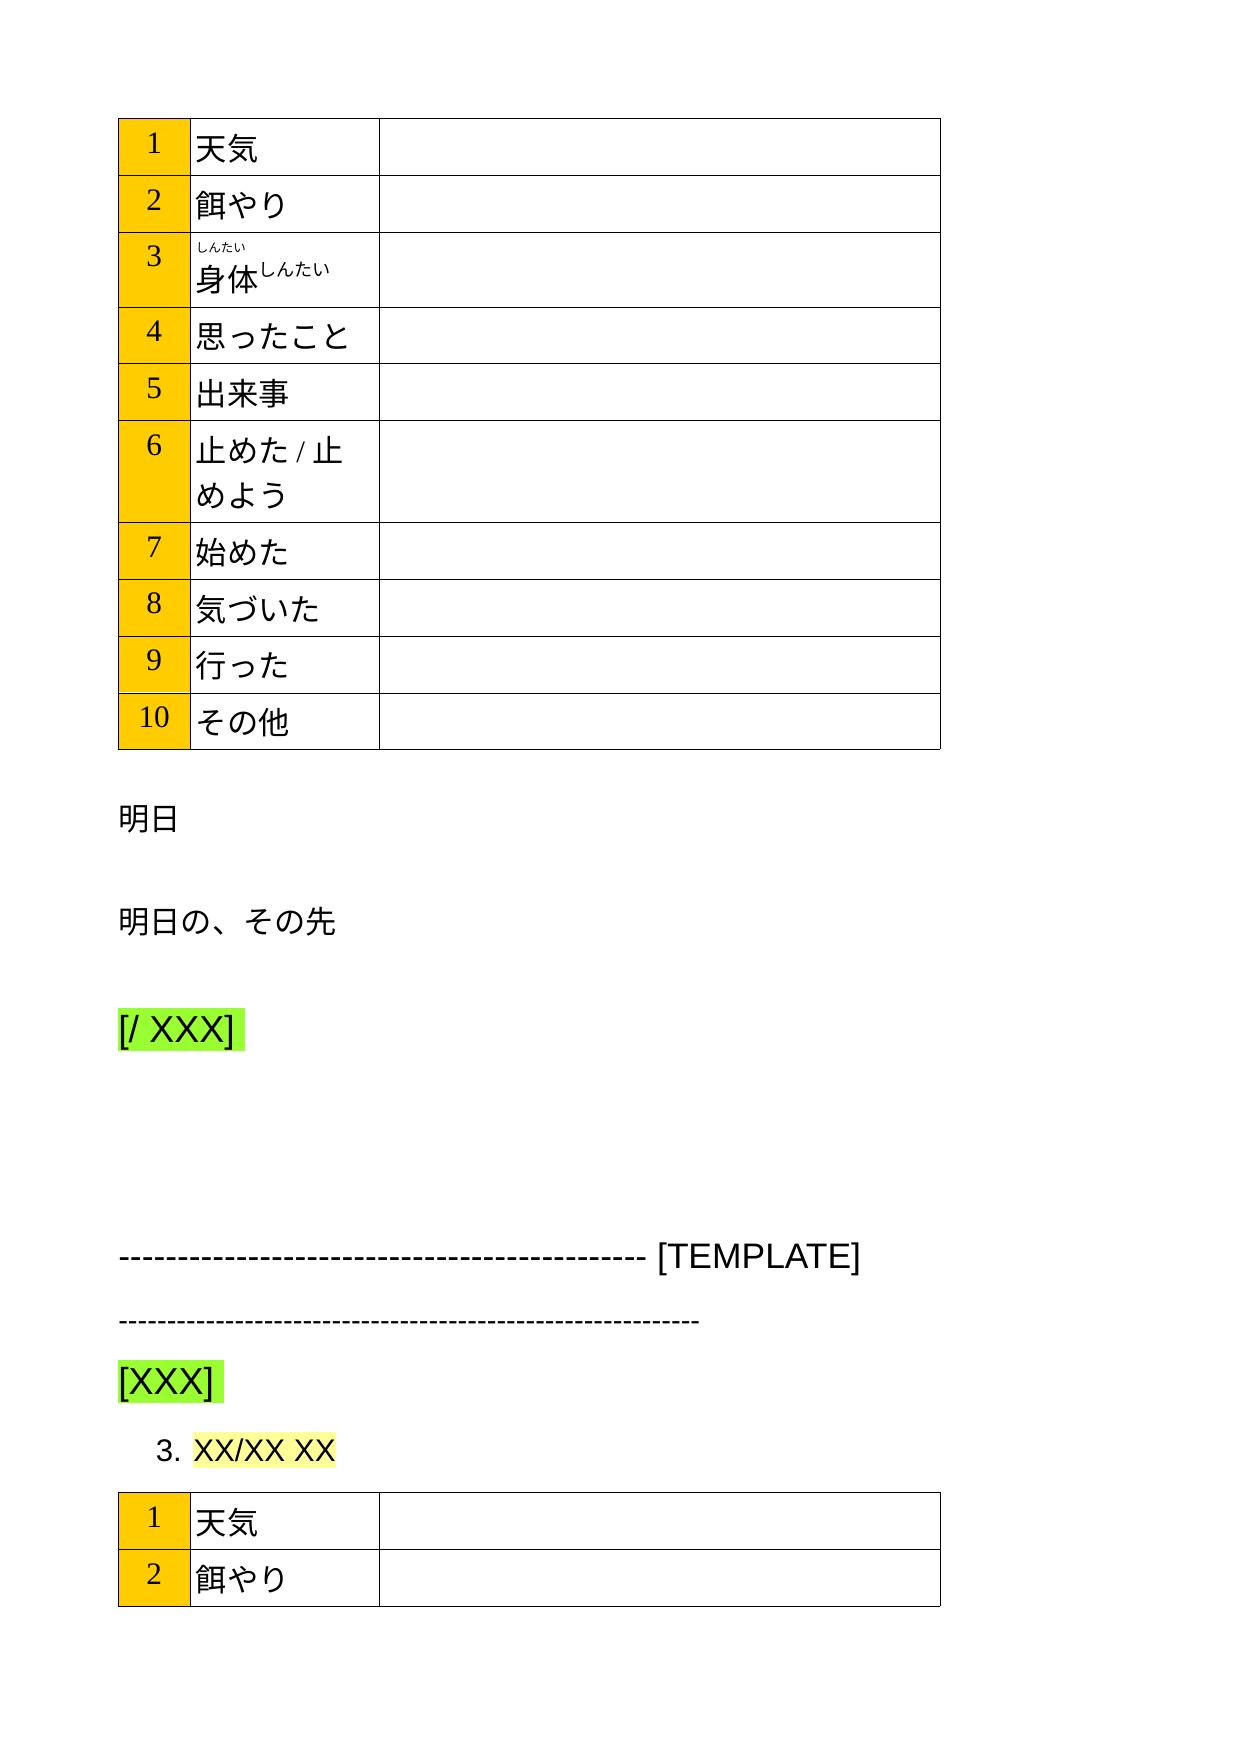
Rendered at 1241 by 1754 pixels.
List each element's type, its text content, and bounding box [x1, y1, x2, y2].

table_cell [380, 1550, 940, 1606]
table_cell 3 [119, 233, 190, 307]
table_cell 9 [119, 637, 190, 692]
table_cell [380, 523, 940, 579]
table_cell 止めた / 止めよう [191, 421, 379, 522]
table_cell 始めた [191, 523, 379, 579]
table_cell 思ったこと [191, 308, 379, 363]
table_cell [380, 580, 940, 636]
table_cell 気づいた [191, 580, 379, 636]
table_header [380, 119, 940, 175]
text --------------------------------------------- [TEMPLATE] [118, 1235, 1122, 1276]
table_cell [380, 308, 940, 363]
table_cell [380, 364, 940, 420]
table_cell 行った [191, 637, 379, 692]
table_header 天気 [191, 1493, 379, 1549]
table_cell [380, 637, 940, 692]
table_cell 4 [119, 308, 190, 363]
table_cell 5 [119, 364, 190, 420]
table_cell [380, 421, 940, 522]
text [/ XXX] [118, 1008, 1122, 1051]
table_cell [380, 176, 940, 232]
table_cell [380, 694, 940, 749]
list XX/XX XX [156, 1432, 1122, 1468]
table_header 1 [119, 119, 190, 175]
table_header [380, 1493, 940, 1549]
table_cell 6 [119, 421, 190, 522]
table_cell 餌やり [191, 1550, 379, 1606]
text ------------------------------------------------------------ [118, 1303, 1122, 1337]
table_cell 10 [119, 694, 190, 749]
table_cell 8 [119, 580, 190, 636]
table_cell 出来事 [191, 364, 379, 420]
table_cell 身体しんたいしんたい [191, 233, 379, 307]
table_cell [380, 233, 940, 307]
table_cell 7 [119, 523, 190, 579]
text 明日の、その先 [118, 904, 1122, 940]
table_header 天気 [191, 119, 379, 175]
table_cell その他 [191, 694, 379, 749]
table_cell 2 [119, 1550, 190, 1606]
table_cell 2 [119, 176, 190, 232]
text [XXX] [118, 1359, 1122, 1403]
table_header 1 [119, 1493, 190, 1549]
text 明日 [118, 801, 1122, 837]
table_cell 餌やり [191, 176, 379, 232]
